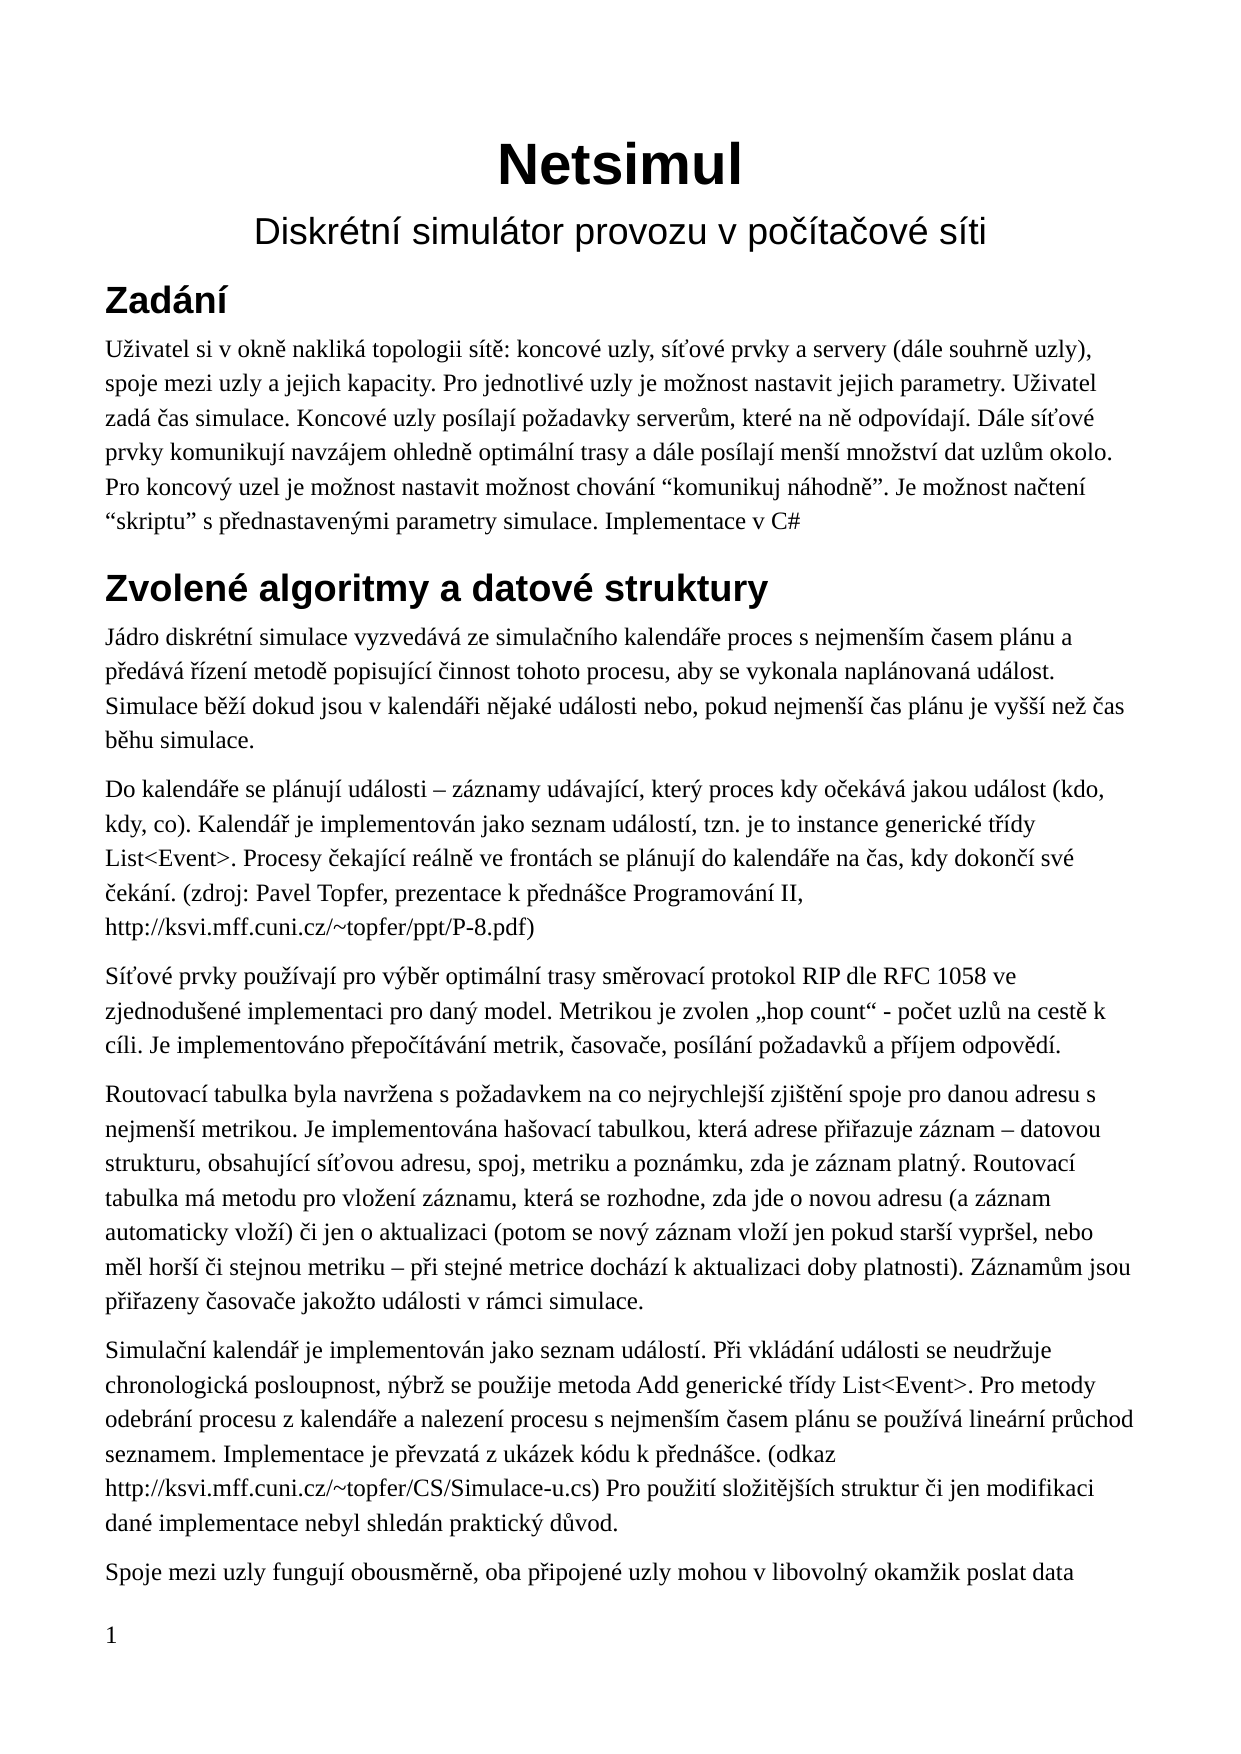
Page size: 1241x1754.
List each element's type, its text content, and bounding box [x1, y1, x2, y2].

title Netsimul [105, 130, 1136, 197]
text Spoje mezi uzly fungují obousměrně, oba připojené uzly mohou v libovolný okamžik poslat data [105, 1557, 1136, 1586]
subtitle Zadání [105, 278, 1136, 321]
text Síťové prvky používají pro výběr optimální trasy směrovací protokol RIP dle RFC 1058 ve zjednodušené implementaci pro daný model. Metrikou je zvolen „hop count“ - počet uzlů na cestě k cíli. Je implementováno přepočítávání metrik, časovače, posílání požadavků a příjem odpovědí. [105, 961, 1136, 1059]
text Simulační kalendář je implementován jako seznam událostí. Při vkládání události se neudržuje chronologická posloupnost, nýbrž se použije metoda Add generické třídy List<Event>. Pro metody odebrání procesu z kalendáře a nalezení procesu s nejmenším časem plánu se používá lineární průchod seznamem. Implementace je převzatá z ukázek kódu k přednášce. (odkaz http://ksvi.mff.cuni.cz/~topfer/CS/Simulace-u.cs) Pro použití složitějších struktur či jen modifikaci dané implementace nebyl shledán praktický důvod. [105, 1335, 1136, 1536]
text Uživatel si v okně nakliká topologii sítě: koncové uzly, síťové prvky a servery (dále souhrně uzly), spoje mezi uzly a jejich kapacity. Pro jednotlivé uzly je možnost nastavit jejich parametry. Uživatel zadá čas simulace. Koncové uzly posílají požadavky serverům, které na ně odpovídají. Dále síťové prvky komunikují navzájem ohledně optimální trasy a dále posílají menší množství dat uzlům okolo. Pro koncový uzel je možnost nastavit možnost chování “komunikuj náhodně”. Je možnost načtení “skriptu” s přednastavenými parametry simulace. Implementace v C# [105, 334, 1136, 535]
text Routovací tabulka byla navržena s požadavkem na co nejrychlejší zjištění spoje pro danou adresu s nejmenší metrikou. Je implementována hašovací tabulkou, která adrese přiřazuje záznam – datovou strukturu, obsahující síťovou adresu, spoj, metriku a poznámku, zda je záznam platný. Routovací tabulka má metodu pro vložení záznamu, která se rozhodne, zda jde o novou adresu (a záznam automaticky vloží) či jen o aktualizaci (potom se nový záznam vloží jen pokud starší vypršel, nebo měl horší či stejnou metriku – při stejné metrice dochází k aktualizaci doby platnosti). Záznamům jsou přiřazeny časovače jakožto události v rámci simulace. [105, 1079, 1136, 1315]
subtitle Diskrétní simulátor provozu v počítačové síti [105, 209, 1136, 253]
subtitle Zvolené algoritmy a datové struktury [105, 566, 1136, 609]
text Do kalendáře se plánují události – záznamy udávající, který proces kdy očekává jakou událost (kdo, kdy, co). Kalendář je implementován jako seznam událostí, tzn. je to instance generické třídy List<Event>. Procesy čekající reálně ve frontách se plánují do kalendáře na čas, kdy dokončí své čekání. (zdroj: Pavel Topfer, prezentace k přednášce Programování II, http://ksvi.mff.cuni.cz/~topfer/ppt/P-8.pdf) [105, 774, 1136, 941]
text Jádro diskrétní simulace vyzvedává ze simulačního kalendáře proces s nejmenším časem plánu a předává řízení metodě popisující činnost tohoto procesu, aby se vykonala naplánovaná událost. Simulace běží dokud jsou v kalendáři nějaké události nebo, pokud nejmenší čas plánu je vyšší než čas běhu simulace. [105, 622, 1136, 754]
